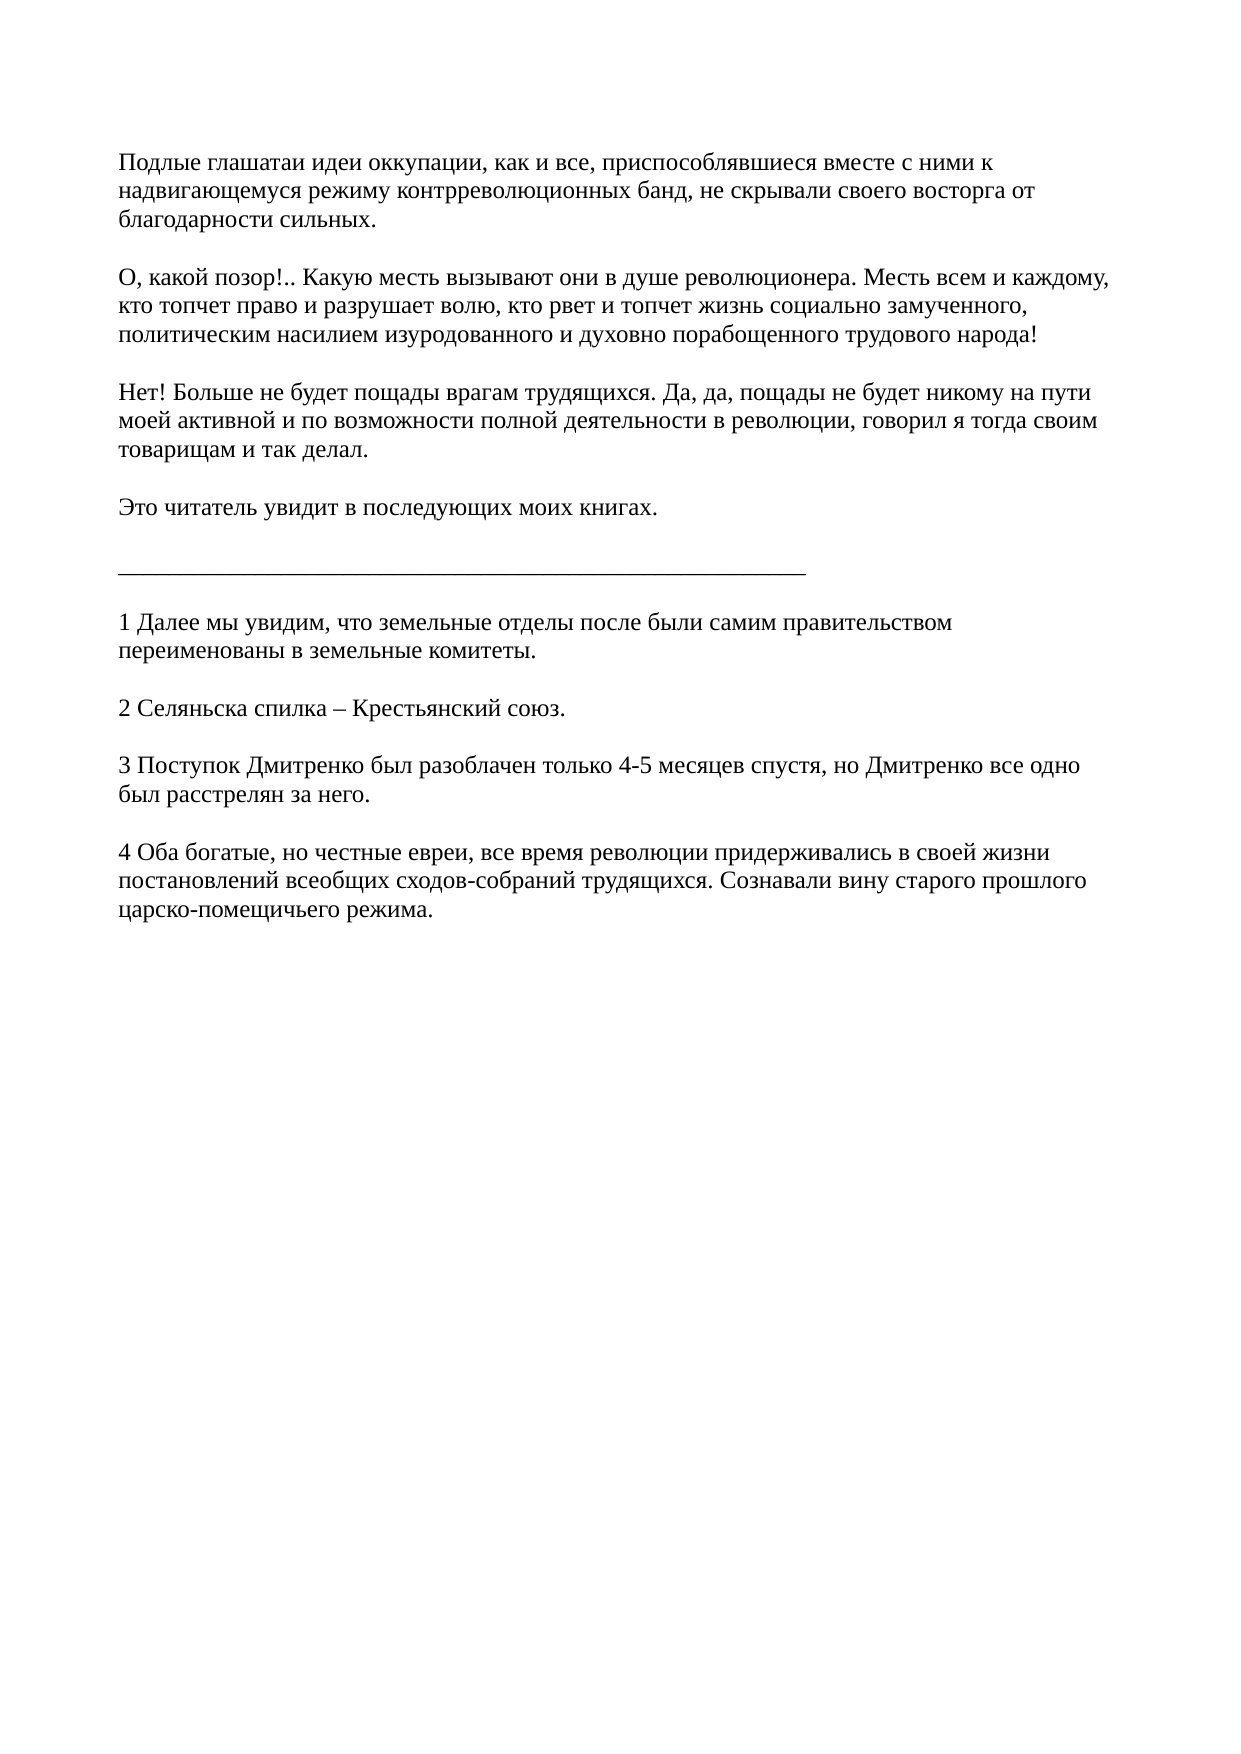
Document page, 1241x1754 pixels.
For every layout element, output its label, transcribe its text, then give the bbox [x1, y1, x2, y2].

text Подлые глашатаи идеи оккупации, как и все, приспособлявшиеся вместе с ними к надвигающемуся режиму контрреволюционных банд, не скрывали своего восторга от благодарности сильных. [118, 147, 1122, 233]
text 2 Селяньска спилка – Крестьянский союз. [118, 693, 1122, 722]
text Нет! Больше не будет пощады врагам трудящихся. Да, да, пощады не будет никому на пути моей активной и по возможности полной деятельности в революции, говорил я тогда своим товарищам и так делал. [118, 377, 1122, 463]
text О, какой позор!.. Какую месть вызывают они в душе революционера. Месть всем и каждому, кто топчет право и разрушает волю, кто рвет и топчет жизнь социально замученного, политическим насилием изуродованного и духовно порабощенного трудового народа! [118, 262, 1122, 348]
text 4 Оба богатые, но честные евреи, все время революции придерживались в своей жизни постановлений всеобщих сходов-собраний трудящихся. Сознавали вину старого прошлого царско-помещичьего режима. [118, 837, 1122, 923]
text _______________________________________________________ [118, 549, 1122, 578]
text 1 Далее мы увидим, что земельные отделы после были самим правительством переименованы в земельные комитеты. [118, 607, 1122, 664]
text 3 Поступок Дмитренко был разоблачен только 4-5 месяцев спустя, но Дмитренко все одно был расстрелян за него. [118, 751, 1122, 808]
text Это читатель увидит в последующих моих книгах. [118, 492, 1122, 521]
